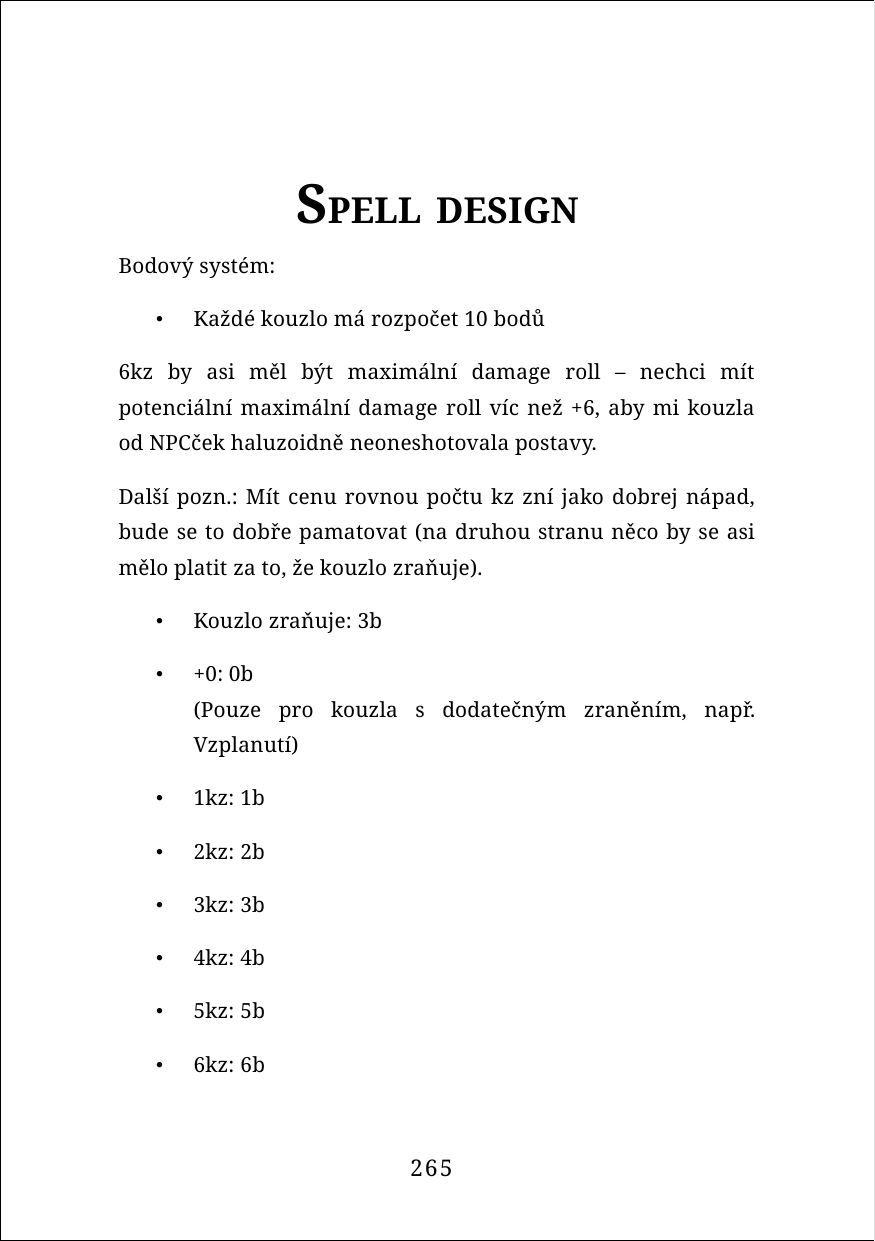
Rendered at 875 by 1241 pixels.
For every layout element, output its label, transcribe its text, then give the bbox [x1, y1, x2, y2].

list 5kz: 5b [156, 996, 756, 1025]
list Kouzlo zraňuje: 3b [156, 606, 756, 634]
text 6kz by asi měl být maximální damage roll – nechci mít potenciální maximální damage roll víc než +6, aby mi kouzla od NPCček haluzoidně neoneshotovala postavy. [118, 357, 756, 457]
list +0: 0b (Pouze pro kouzla s dodatečným zraněním, např. Vzplanutí) [156, 659, 756, 759]
list Každé kouzlo má rozpočet 10 bodů [156, 304, 756, 333]
list 2kz: 2b [156, 837, 756, 865]
list 4kz: 4b [156, 943, 756, 972]
subtitle Spell design [118, 166, 756, 239]
text Bodový systém: [118, 251, 756, 279]
list 1kz: 1b [156, 783, 756, 812]
list 6kz: 6b [156, 1050, 756, 1078]
list 3kz: 3b [156, 890, 756, 918]
text Další pozn.: Mít cenu rovnou počtu kz zní jako dobrej nápad, bude se to dobře pamatovat (na druhou stranu něco by se asi mělo platit za to, že kouzlo zraňuje). [118, 482, 756, 581]
